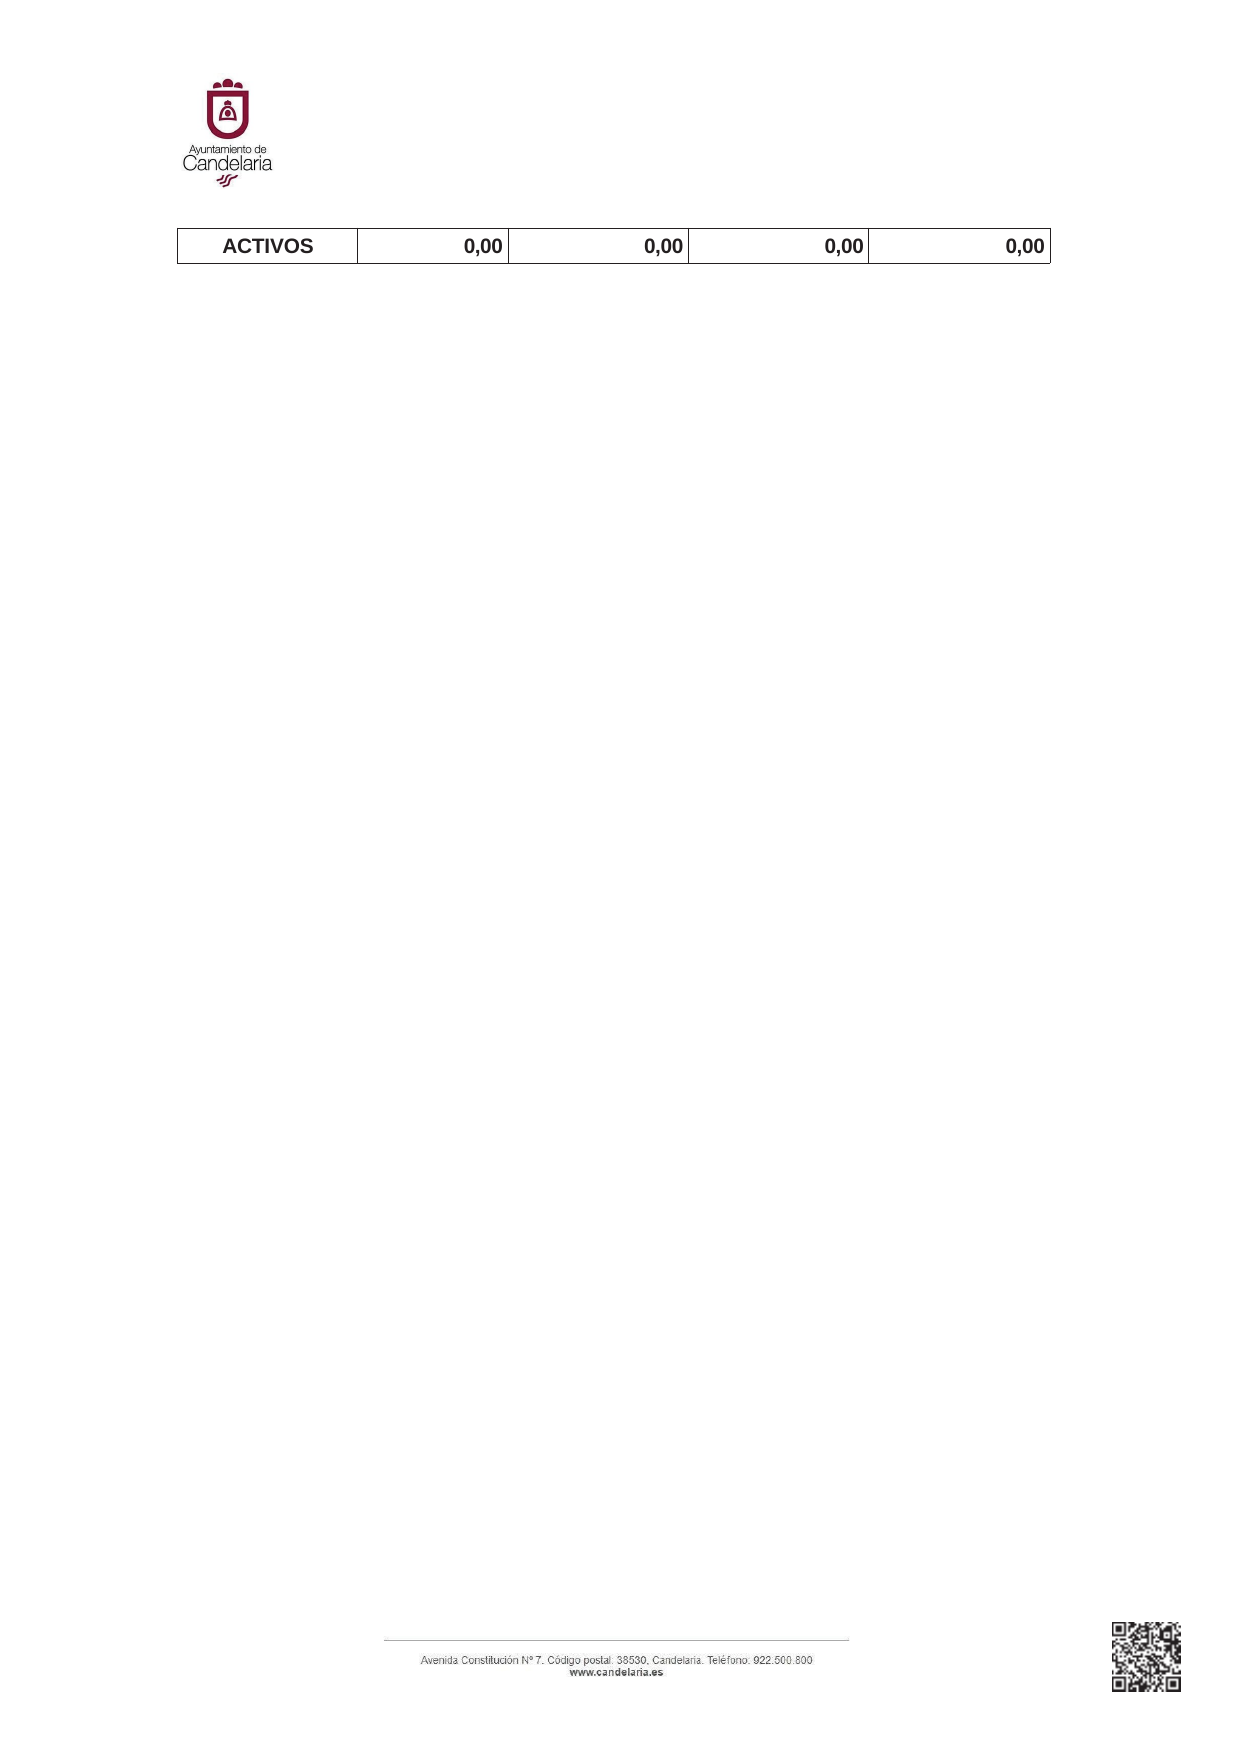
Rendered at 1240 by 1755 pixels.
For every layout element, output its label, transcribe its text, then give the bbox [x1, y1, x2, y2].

table_cell ACTIVOS [178, 229, 357, 263]
table_cell 0,00 [509, 229, 688, 263]
table_cell 0,00 [358, 229, 508, 263]
table_cell 0,00 [689, 229, 868, 263]
table_cell 0,00 [869, 229, 1050, 263]
